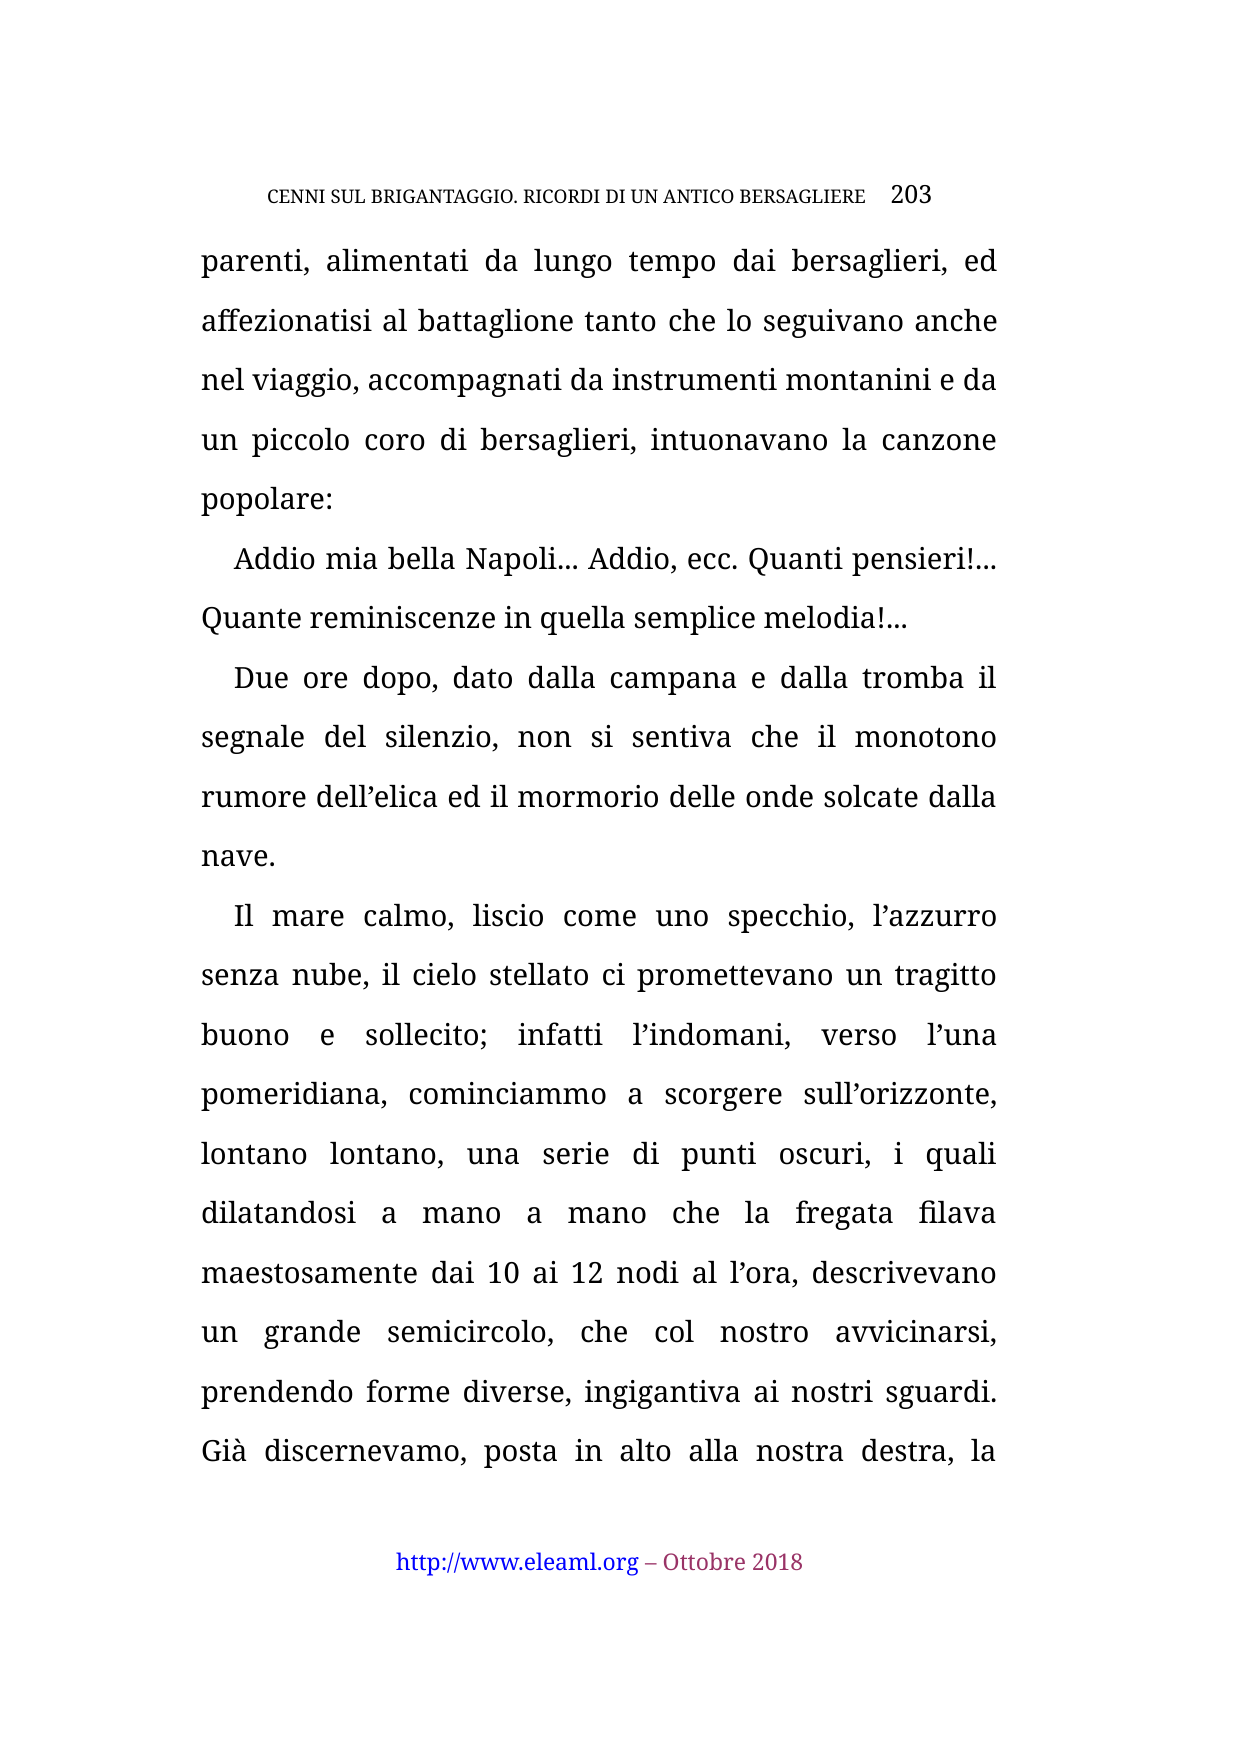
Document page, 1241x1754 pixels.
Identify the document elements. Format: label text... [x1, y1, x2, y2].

text Due ore dopo, dato dalla campana e dalla tromba il segnale del silenzio, non si sentiva che il monotono rumore dell’elica ed il mormorio delle onde solcate dalla nave. [201, 657, 998, 875]
text Il mare calmo, liscio come uno specchio, l’azzurro senza nube, il cielo stellato ci promettevano un tragitto buono e sollecito; infatti l’indomani, verso l’una pomeridiana, cominciammo a scorgere sull’orizzonte, lontano lontano, una serie di punti oscuri, i quali dilatandosi a mano a mano che la fregata filava maestosamente dai 10 ai 12 nodi al l’ora, descrivevano un grande semicircolo, che col nostro avvicinarsi, prendendo forme diverse, ingigantiva ai nostri sguardi. Già discernevamo, posta in alto alla nostra destra, la [201, 895, 998, 1470]
text parenti, alimentati da lungo tempo dai bersaglieri, ed affezionatisi al battaglione tanto che lo seguivano anche nel viaggio, accompagnati da instrumenti montanini e da un piccolo coro di bersaglieri, intuonavano la canzone popolare: [201, 241, 998, 518]
text Addio mia bella Napoli... Addio, ecc. Quanti pensieri!... Quante reminiscenze in quella semplice melodia!... [201, 538, 998, 637]
